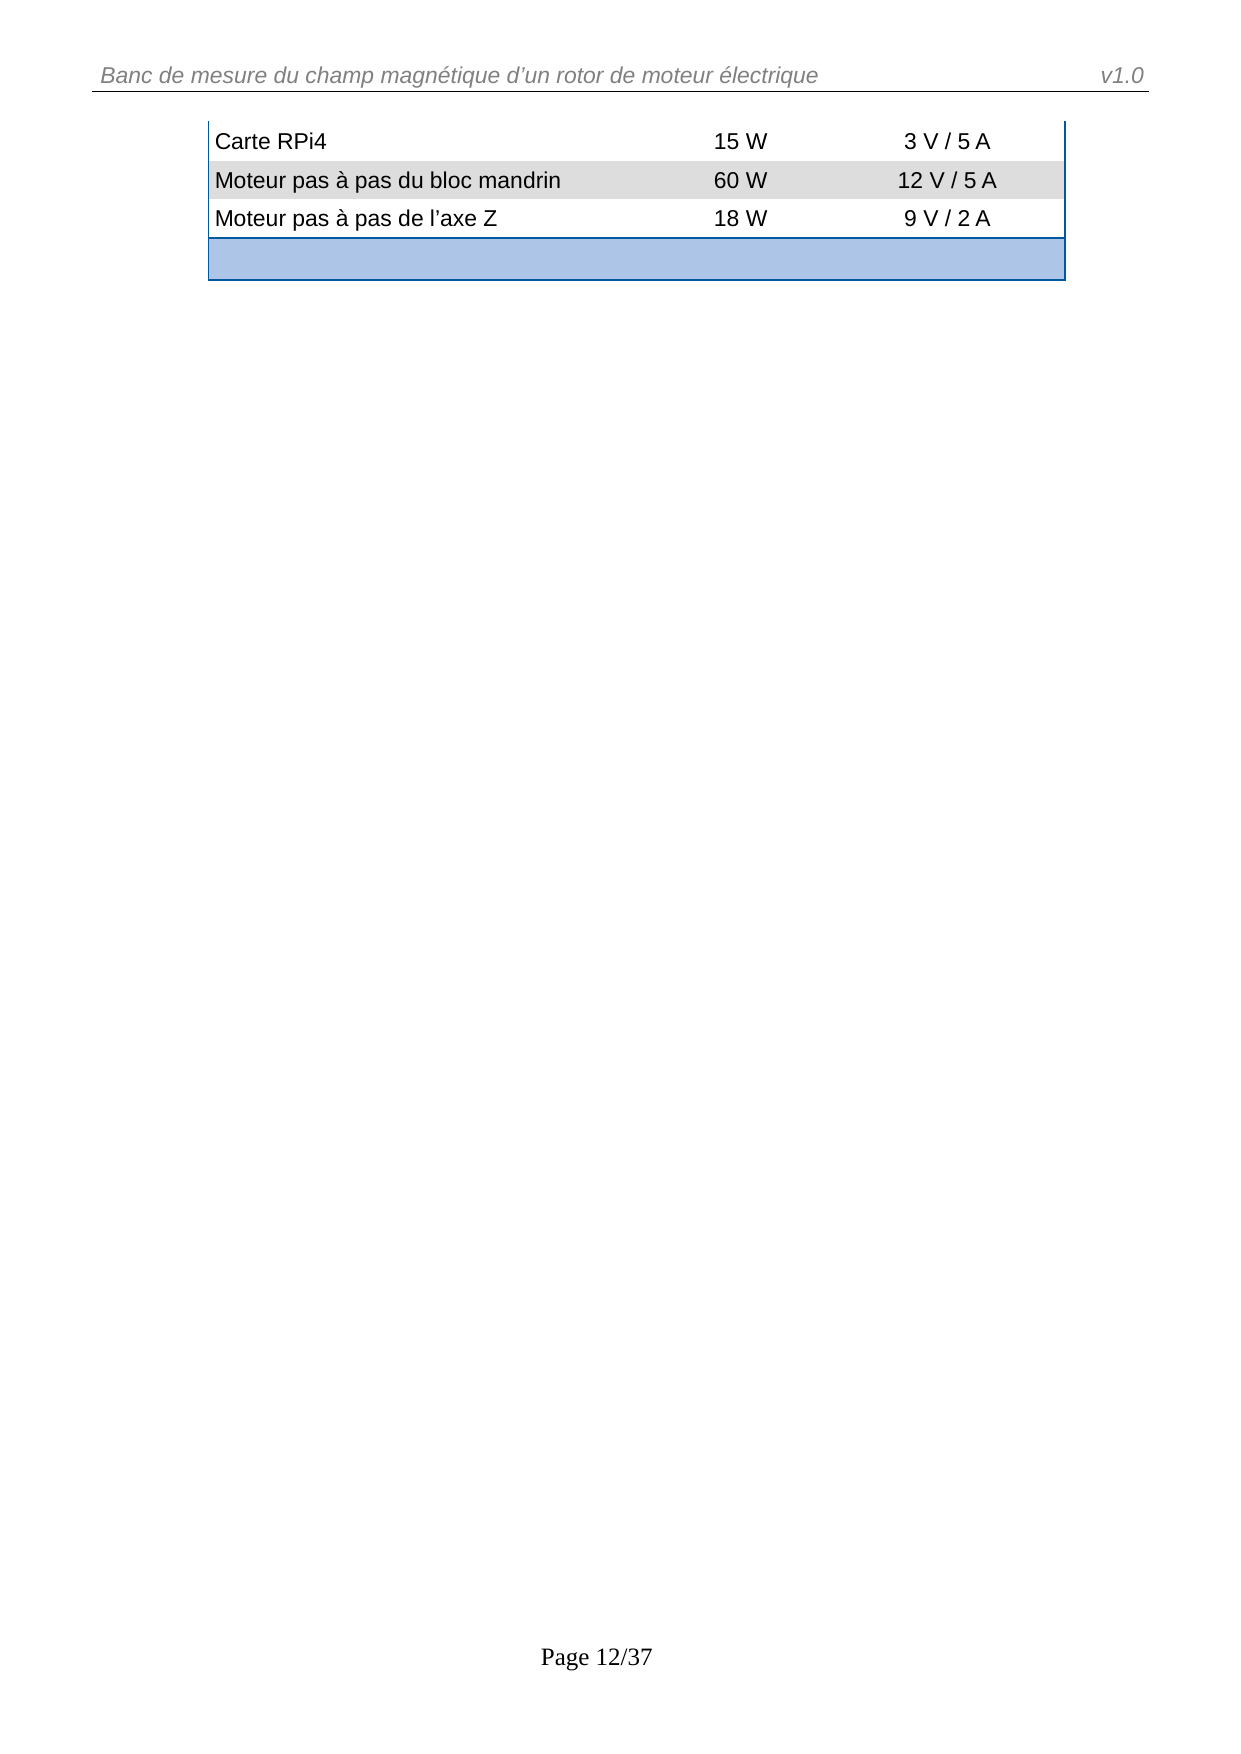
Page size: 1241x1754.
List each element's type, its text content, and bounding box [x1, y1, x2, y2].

table_cell 18 W [652, 199, 829, 237]
table_cell Moteur pas à pas de l’axe Z [209, 199, 652, 237]
table_cell [829, 239, 1064, 279]
table_cell Carte RPi4 [209, 121, 652, 161]
table_cell [209, 239, 652, 279]
table_cell 12 V / 5 A [829, 161, 1064, 199]
table_cell 9 V / 2 A [829, 199, 1064, 237]
table_cell [652, 239, 829, 279]
table_cell Moteur pas à pas du bloc mandrin [209, 161, 652, 199]
table_cell 15 W [652, 121, 829, 161]
table_cell 60 W [652, 161, 829, 199]
table_cell 3 V / 5 A [829, 121, 1064, 161]
